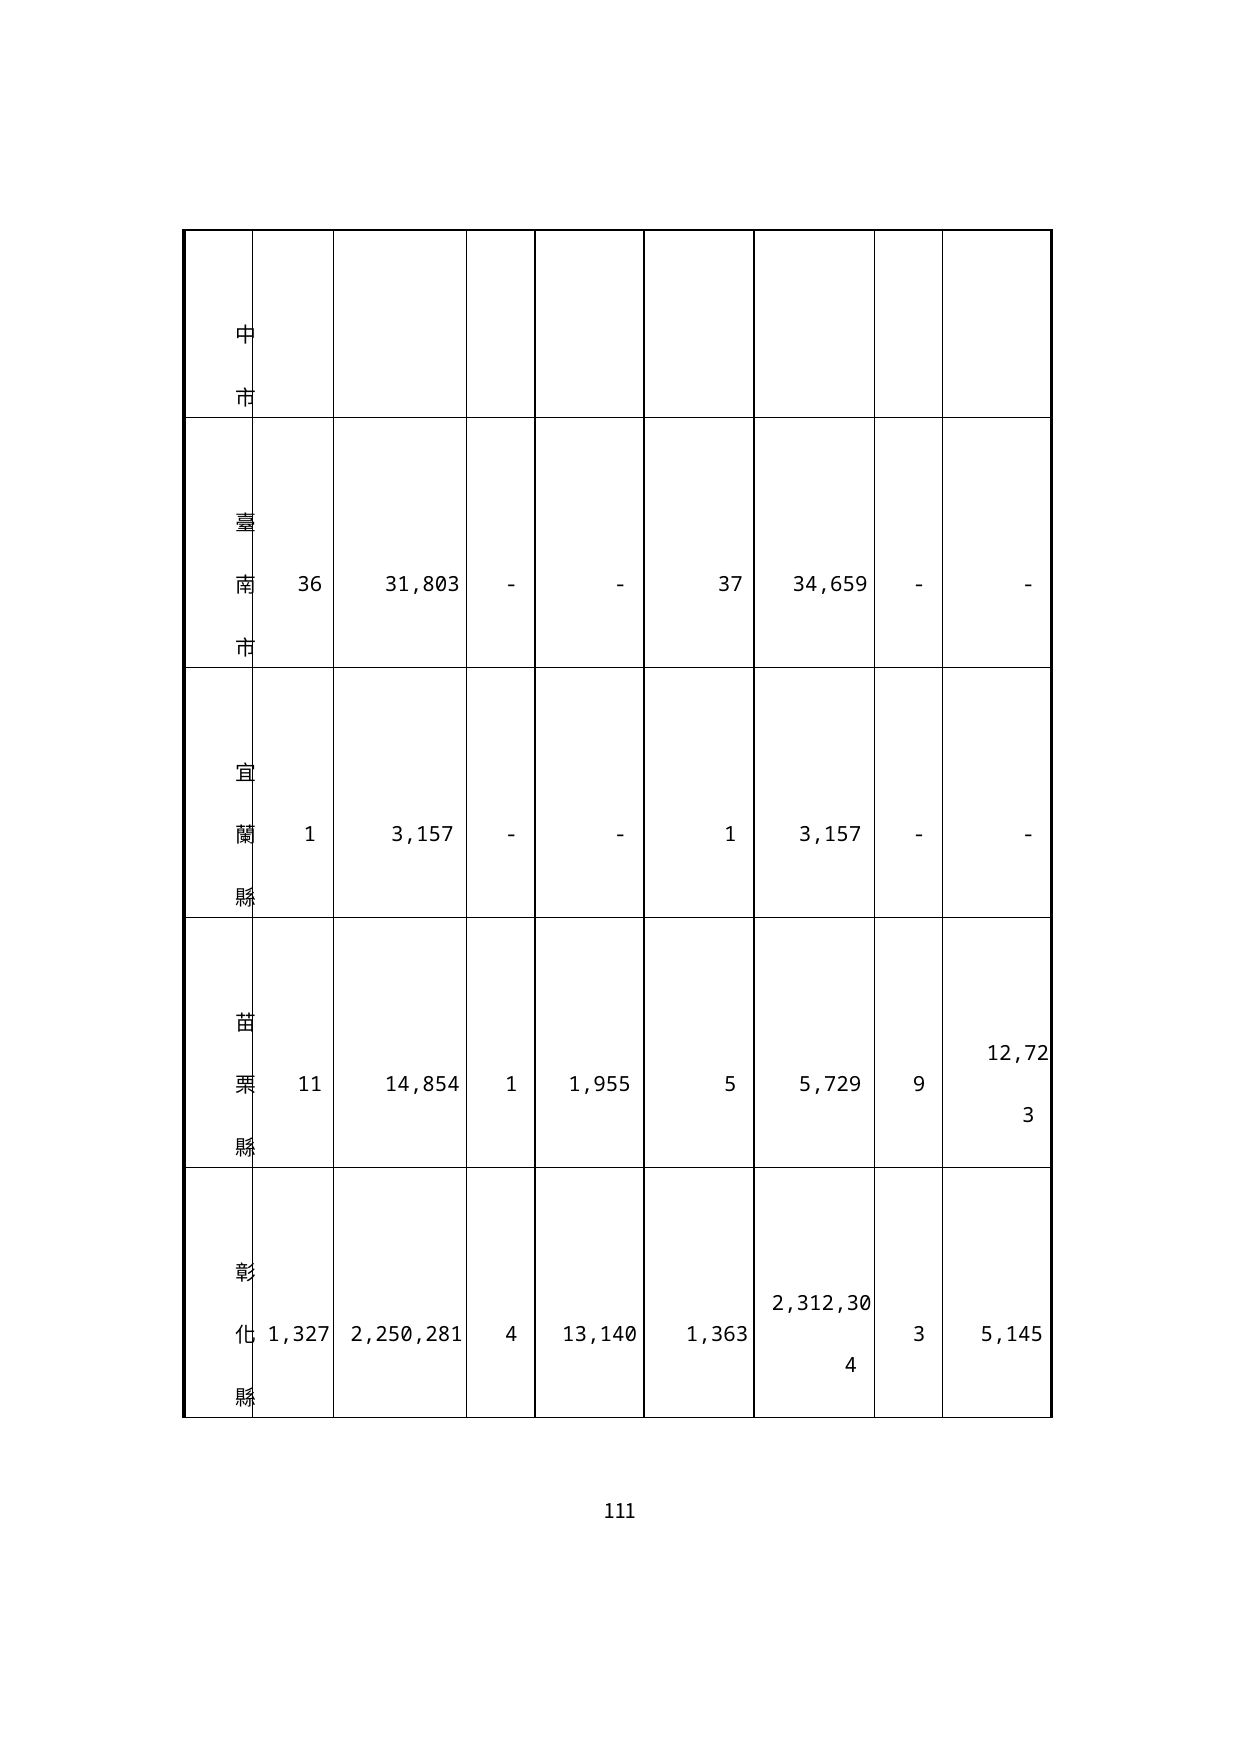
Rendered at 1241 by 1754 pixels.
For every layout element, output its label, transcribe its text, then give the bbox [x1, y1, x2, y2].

table_cell - [467, 668, 534, 917]
table_cell [253, 231, 333, 417]
table_cell 苗栗縣 [186, 918, 252, 1167]
table_cell 5 [645, 918, 753, 1167]
table_cell - [875, 668, 942, 917]
table_cell - [943, 231, 1050, 417]
table_cell - [943, 668, 1050, 917]
table_cell [755, 231, 874, 417]
table_cell - [875, 418, 942, 667]
table_cell - [536, 418, 643, 667]
table_cell 1 [645, 668, 753, 917]
table_cell 1,363 [645, 1168, 753, 1417]
table_cell 3,157 [334, 668, 466, 917]
table_cell [334, 231, 466, 417]
table_cell 3 [875, 1168, 942, 1417]
table_cell 1 [467, 918, 534, 1167]
table_cell 臺中市 [186, 231, 252, 417]
table_cell 彰化縣 [186, 1168, 252, 1417]
table_cell - [943, 418, 1050, 667]
table_cell 31,803 [334, 418, 466, 667]
table_cell 2,312,304 [755, 1168, 874, 1417]
table_cell 1,327 [253, 1168, 333, 1417]
table_cell - [875, 231, 942, 417]
table_cell 宜蘭縣 [186, 668, 252, 917]
table_cell [536, 231, 643, 417]
table_cell 1,955 [536, 918, 643, 1167]
table_cell 34,659 [755, 418, 874, 667]
table_cell 臺南市 [186, 418, 252, 667]
table_cell 1 [253, 668, 333, 917]
table_cell 5,145 [943, 1168, 1050, 1417]
table_cell - [536, 668, 643, 917]
table_cell - [467, 418, 534, 667]
table_cell 11 [253, 918, 333, 1167]
table_cell 9 [875, 918, 942, 1167]
table_cell 2,250,281 [334, 1168, 466, 1417]
table_cell 5,729 [755, 918, 874, 1167]
table_cell 4 [467, 1168, 534, 1417]
table_cell [467, 231, 534, 417]
table_cell 3,157 [755, 668, 874, 917]
table_cell 13,140 [536, 1168, 643, 1417]
table_cell 12,723 [943, 918, 1050, 1167]
table_cell 36 [253, 418, 333, 667]
table_cell 37 [645, 418, 753, 667]
table_cell 14,854 [334, 918, 466, 1167]
table_cell [645, 231, 753, 417]
